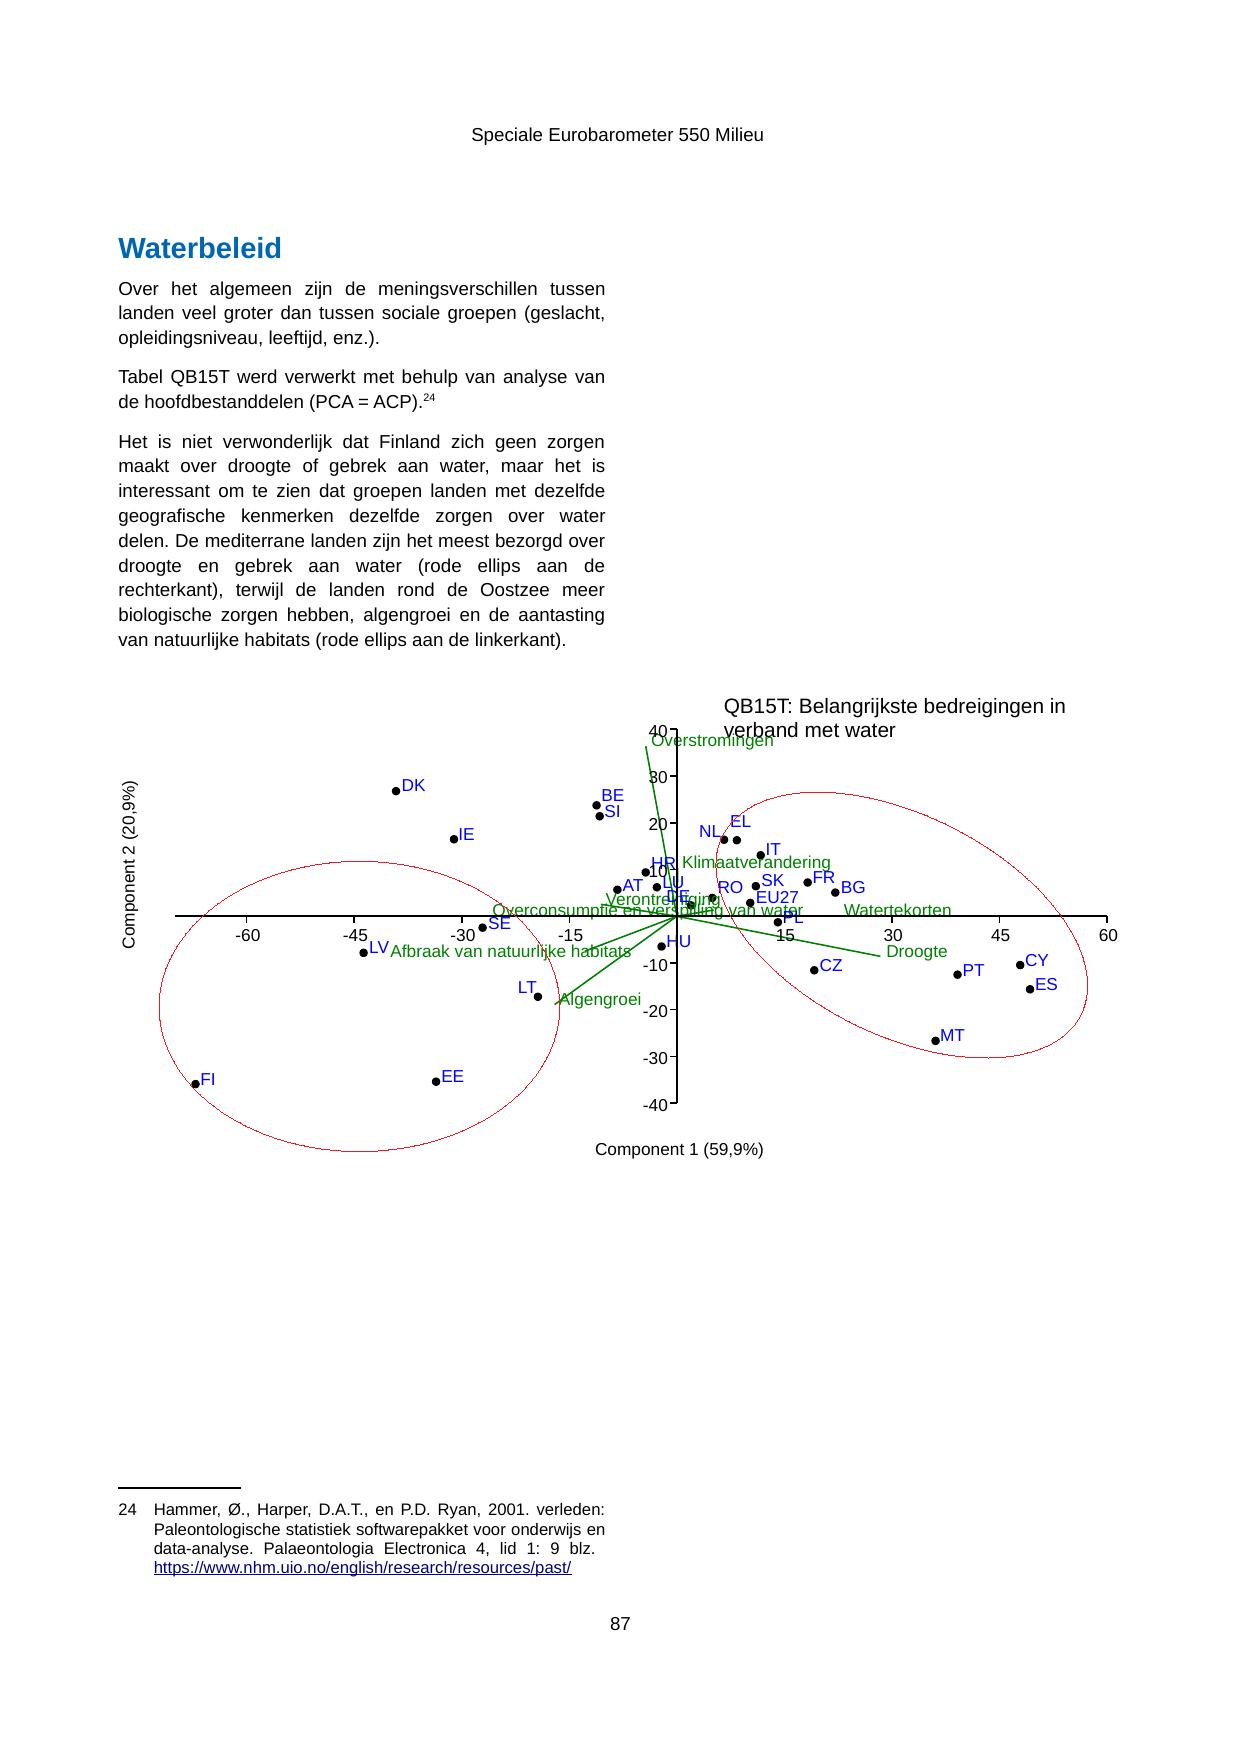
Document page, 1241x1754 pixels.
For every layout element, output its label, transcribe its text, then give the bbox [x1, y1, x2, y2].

text Hammer, Ø., Harper, D.A.T., en P.D. Ryan, 2001. verleden: Paleontologische statistiek softwarepakket voor onderwijs en data-analyse. Palaeontologia Electronica 4, lid 1: 9 blz. https://www.nhm.uio.no/english/research/resources/past/ [118, 1500, 605, 1577]
text Tabel QB15T werd verwerkt met behulp van analyse van de hoofdbestanddelen (PCA = ACP). [118, 366, 605, 413]
subtitle Waterbeleid [118, 231, 605, 265]
text Over het algemeen zijn de meningsverschillen tussen landen veel groter dan tussen sociale groepen (geslacht, opleidingsniveau, leeftijd, enz.). [118, 277, 605, 348]
text Het is niet verwonderlijk dat Finland zich geen zorgen maakt over droogte of gebrek aan water, maar het is interessant om te zien dat groepen landen met dezelfde geografische kenmerken dezelfde zorgen over water delen. De mediterrane landen zijn het meest bezorgd over droogte en gebrek aan water (rode ellips aan de rechterkant), terwijl de landen rond de Oostzee meer biologische zorgen hebben, algengroei en de aantasting van natuurlijke habitats (rode ellips aan de linkerkant). [118, 431, 605, 650]
